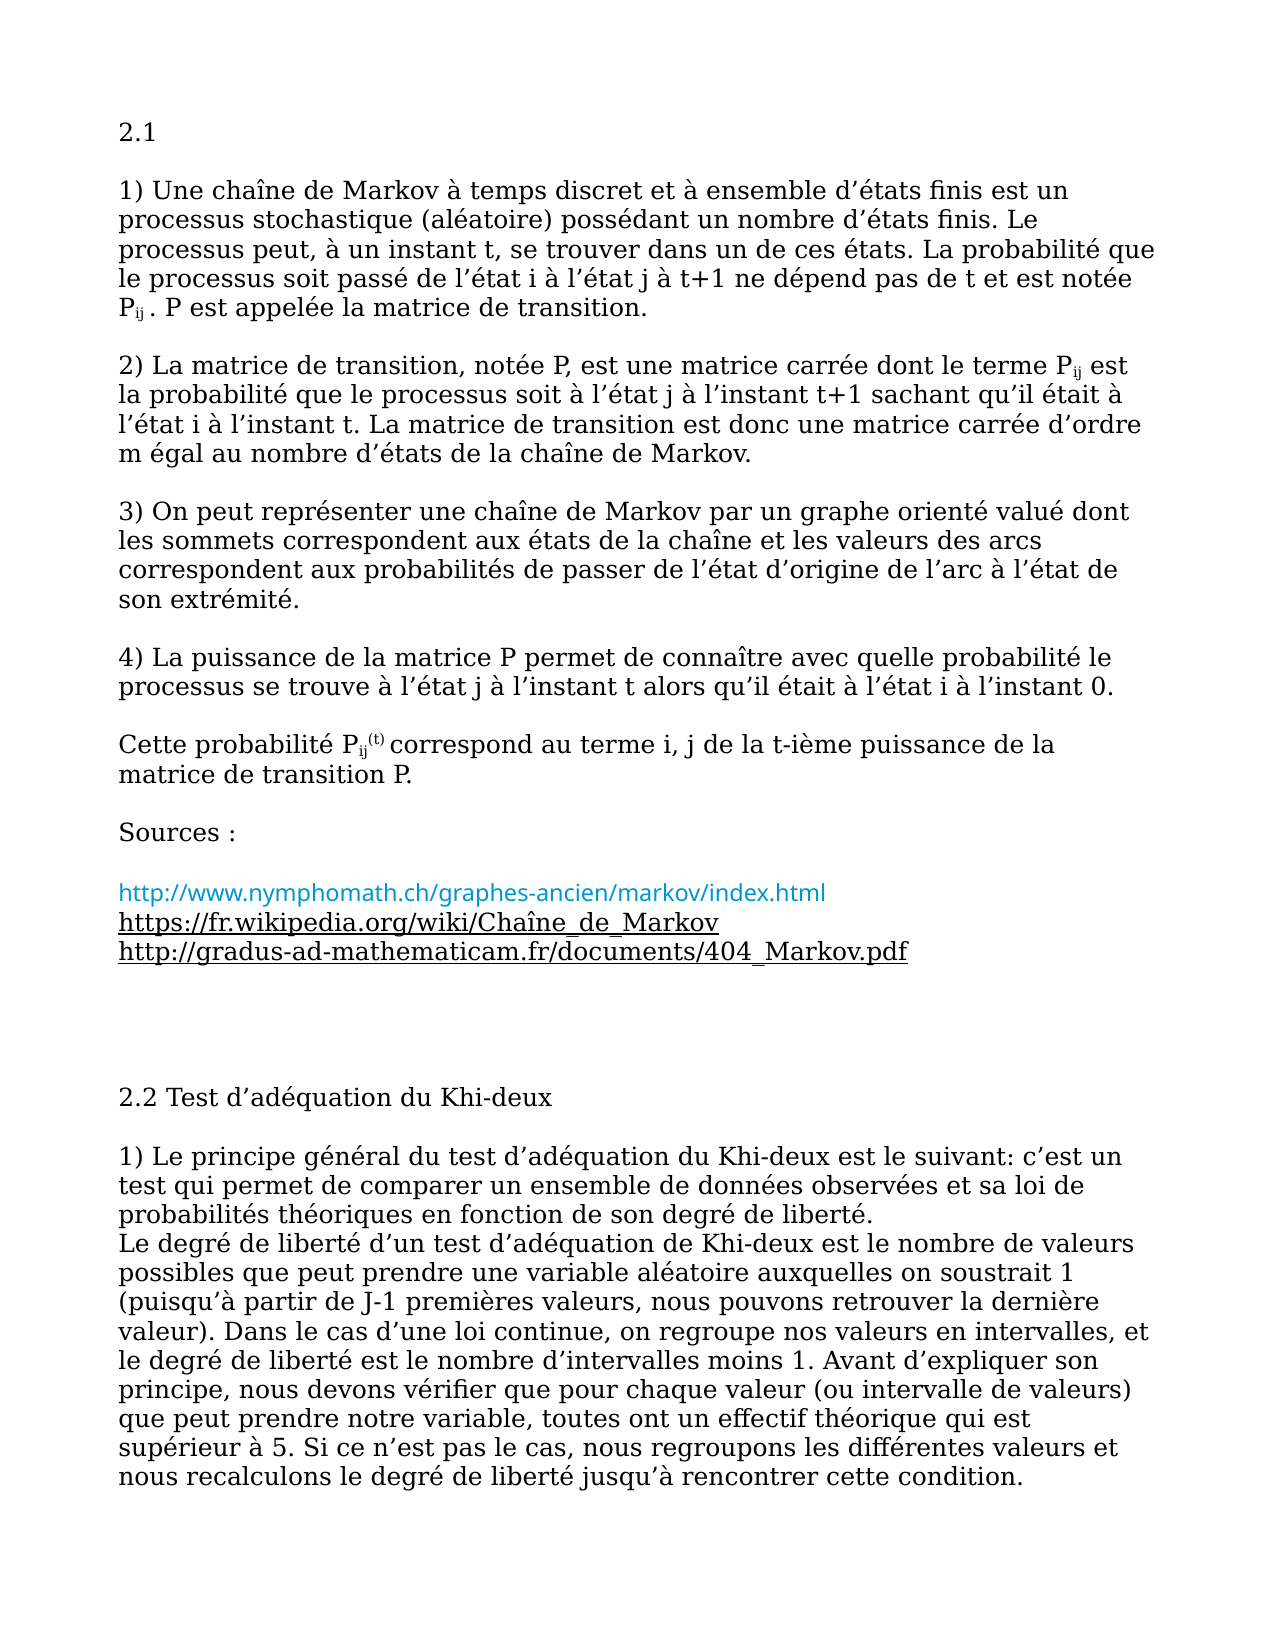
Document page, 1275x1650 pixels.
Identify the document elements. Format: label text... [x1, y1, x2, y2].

text 2) La matrice de transition, notée P, est une matrice carrée dont le terme Pij est la probabilité que le processus soit à l’état j à l’instant t+1 sachant qu’il était à l’état i à l’instant t. La matrice de transition est donc une matrice carrée d’ordre m égal au nombre d’états de la chaîne de Markov. [118, 351, 1157, 468]
text 2.2 Test d’adéquation du Khi-deux [118, 1083, 1157, 1113]
text http://www.nymphomath.ch/graphes-ancien/markov/index.html [118, 876, 1157, 908]
text 1) Une chaîne de Markov à temps discret et à ensemble d’états finis est un processus stochastique (aléatoire) possédant un nombre d’états finis. Le processus peut, à un instant t, se trouver dans un de ces états. La probabilité que le processus soit passé de l’état i à l’état j à t+1 ne dépend pas de t et est notée Pij . P est appelée la matrice de transition. [118, 176, 1157, 322]
text Le degré de liberté d’un test d’adéquation de Khi-deux est le nombre de valeurs possibles que peut prendre une variable aléatoire auxquelles on soustrait 1 (puisqu’à partir de J-1 premières valeurs, nous pouvons retrouver la dernière valeur). Dans le cas d’une loi continue, on regroupe nos valeurs en intervalles, et le degré de liberté est le nombre d’intervalles moins 1. Avant d’expliquer son principe, nous devons vérifier que pour chaque valeur (ou intervalle de valeurs) que peut prendre notre variable, toutes ont un effectif théorique qui est supérieur à 5. Si ce n’est pas le cas, nous regroupons les différentes valeurs et nous recalculons le degré de liberté jusqu’à rencontrer cette condition. [118, 1229, 1157, 1492]
text http://gradus-ad-mathematicam.fr/documents/404_Markov.pdf [118, 938, 1157, 967]
text 1) Le principe général du test d’adéquation du Khi-deux est le suivant: c’est un test qui permet de comparer un ensemble de données observées et sa loi de probabilités théoriques en fonction de son degré de liberté. [118, 1142, 1157, 1229]
text Sources : [118, 818, 1157, 847]
text https://fr.wikipedia.org/wiki/Chaîne_de_Markov [118, 908, 1157, 938]
text 2.1 [118, 118, 1157, 147]
text 3) On peut représenter une chaîne de Markov par un graphe orienté valué dont les sommets correspondent aux états de la chaîne et les valeurs des arcs correspondent aux probabilités de passer de l’état d’origine de l’arc à l’état de son extrémité. [118, 497, 1157, 614]
text 4) La puissance de la matrice P permet de connaître avec quelle probabilité le processus se trouve à l’état j à l’instant t alors qu’il était à l’état i à l’instant 0. [118, 643, 1157, 701]
text Cette probabilité Pij(t) correspond au terme i, j de la t-ième puissance de la matrice de transition P. [118, 731, 1157, 789]
